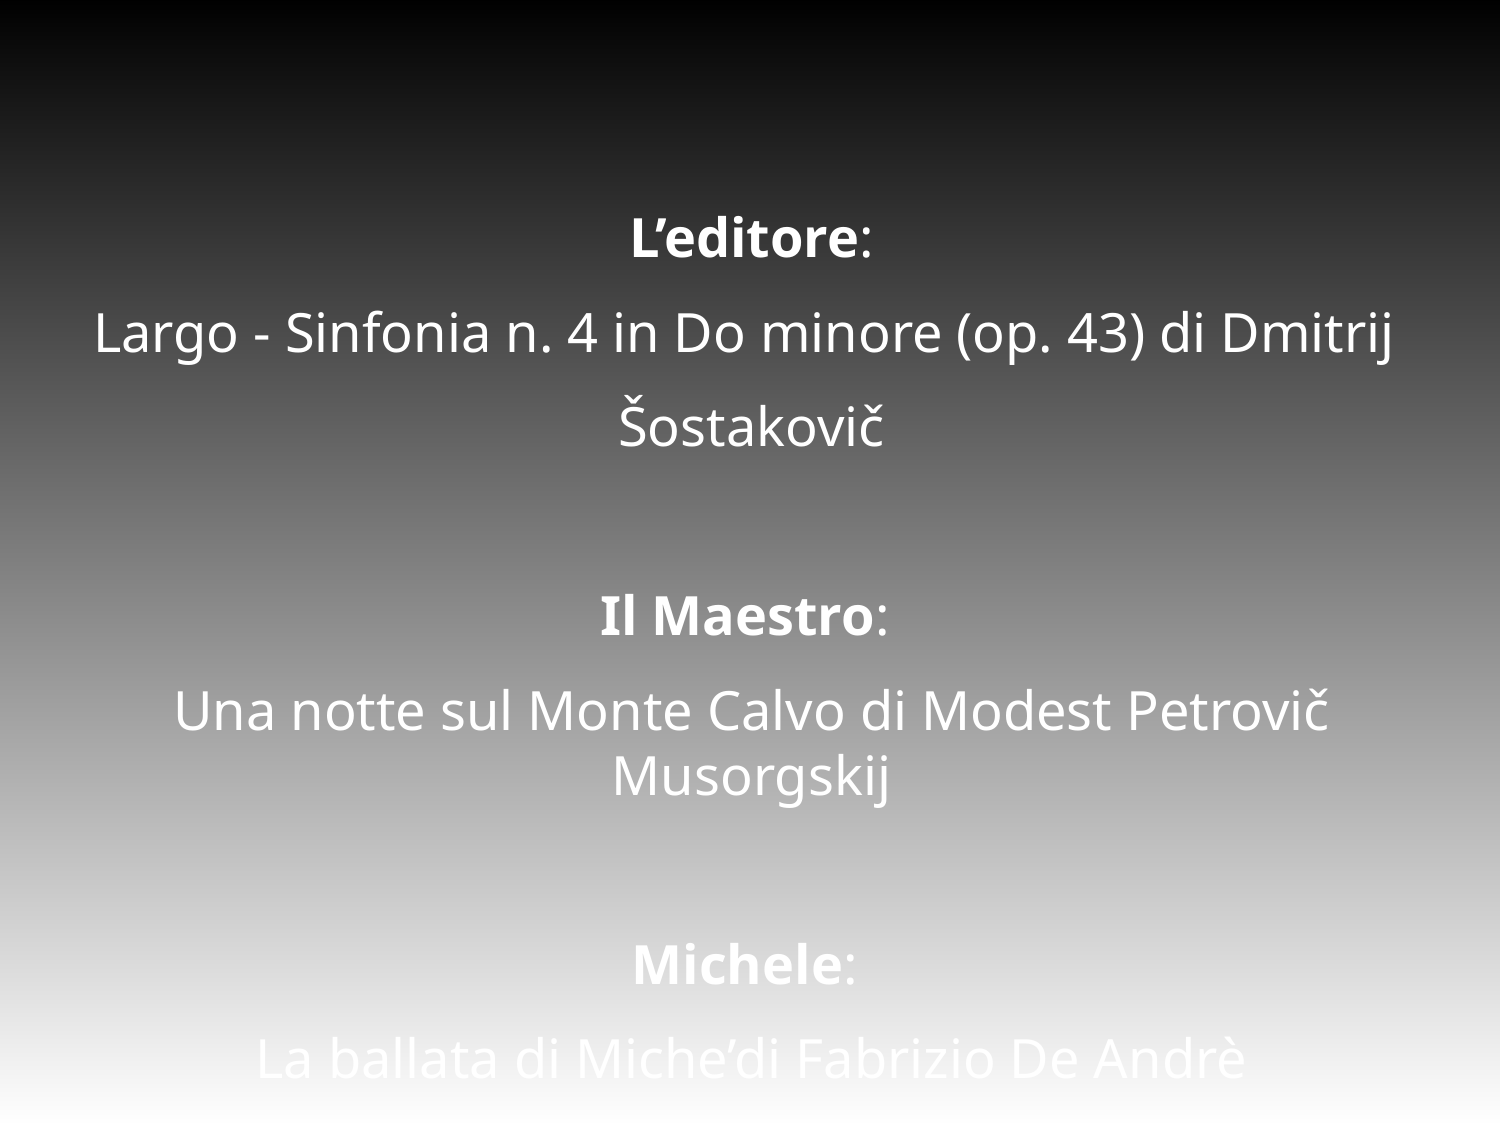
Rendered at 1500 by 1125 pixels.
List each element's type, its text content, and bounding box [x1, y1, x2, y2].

list L’editore: Largo - Sinfonia n. 4 in Do minore (op. 43) di Dmitrij Šostakovič Il Maestro: Una notte sul Monte Calvo di Modest Petrovič Musorgskij Michele: La ballata di Miche’di Fabrizio De Andrè [76, 196, 1427, 939]
